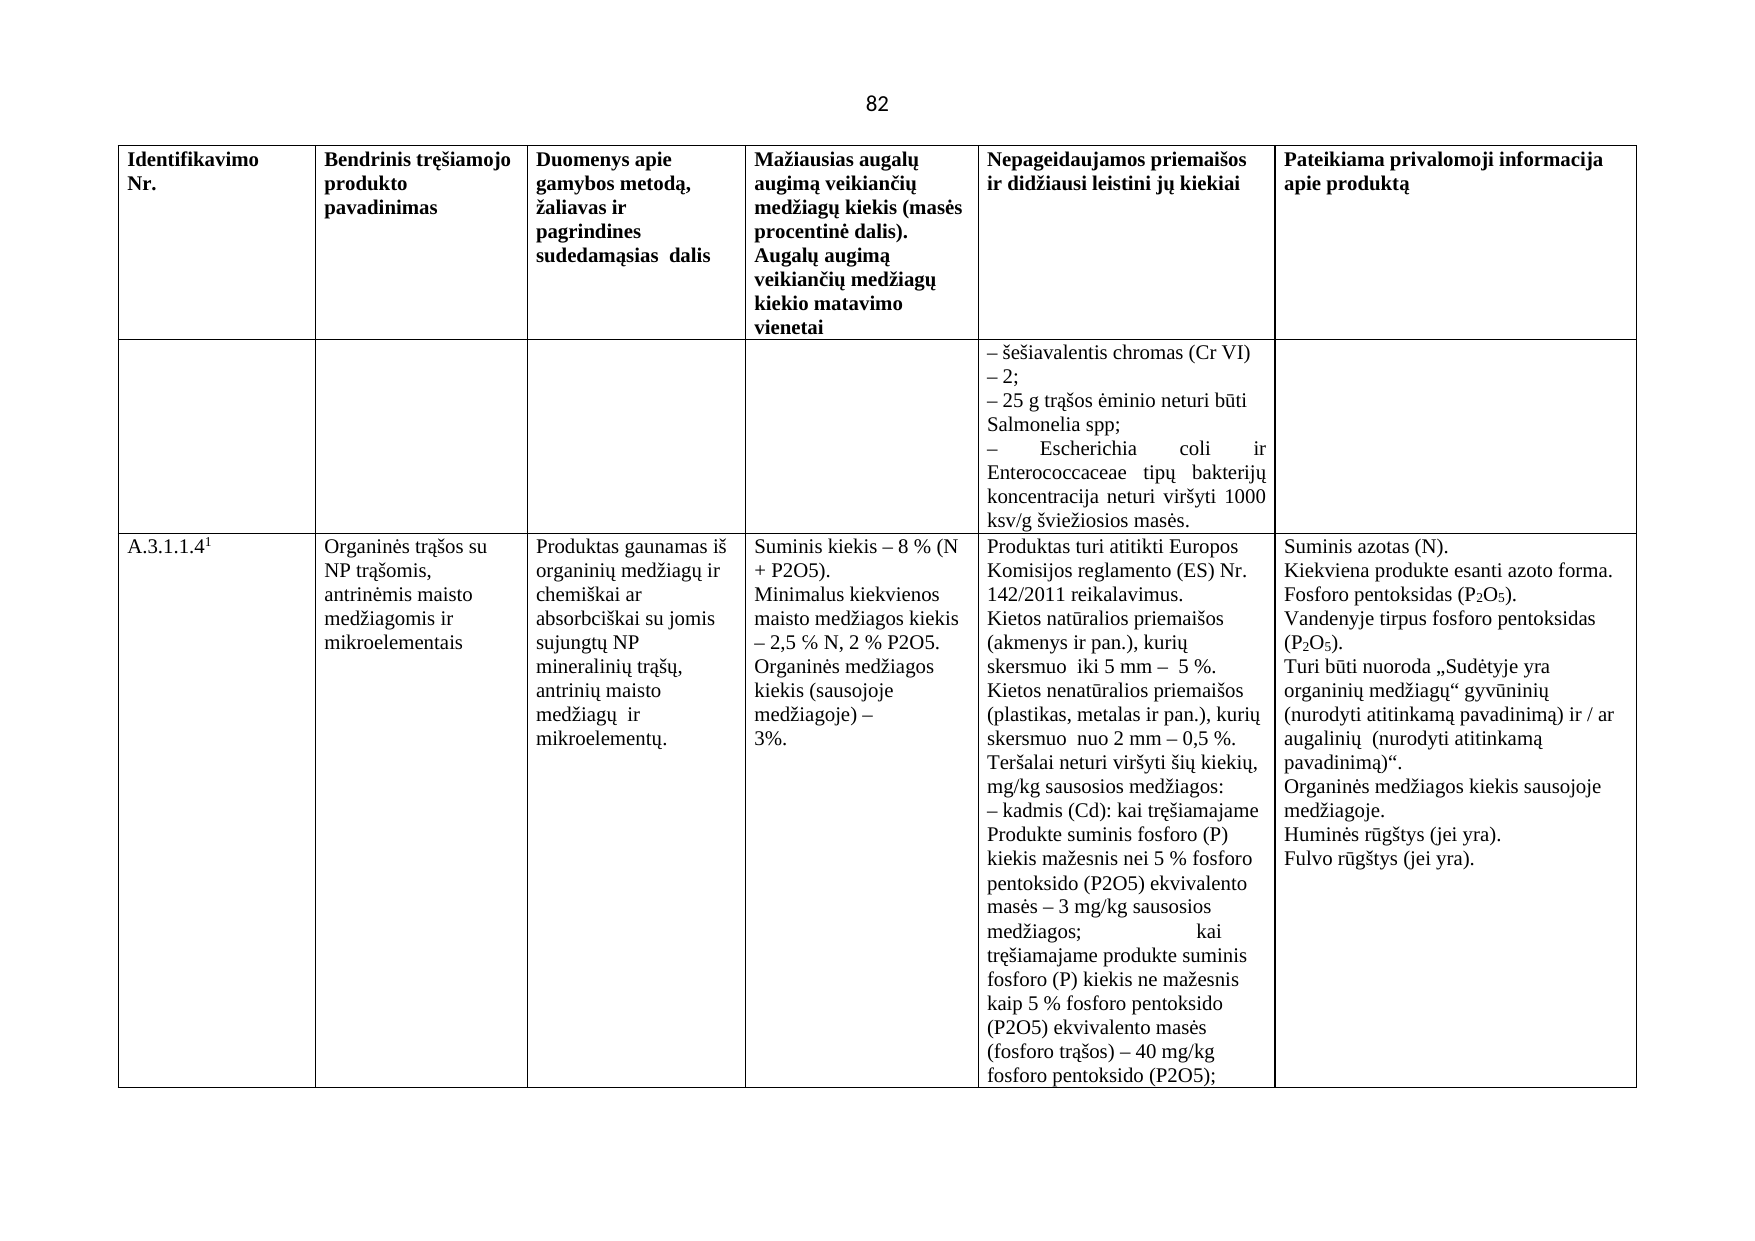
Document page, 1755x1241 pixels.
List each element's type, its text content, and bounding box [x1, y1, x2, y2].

table_cell [316, 340, 527, 532]
table_header Duomenys apie gamybos metodą, žaliavas ir pagrindines sudedamąsias dalis [528, 146, 745, 339]
table_header Pateikiama privalomoji informacija apie produktą [1276, 146, 1636, 339]
table_header Bendrinis tręšiamojo produkto pavadinimas [316, 146, 527, 339]
table_cell A.3.1.1.41 [119, 534, 315, 1087]
table_cell [746, 340, 978, 532]
table_header Nepageidaujamos priemaišos ir didžiausi leistini jų kiekiai [979, 146, 1274, 339]
table_cell Produktas turi atitikti Europos Komisijos reglamento (ES) Nr. 142/2011 reikalavimus. Kietos natūralios priemaišos (akmenys ir pan.), kurių skersmuo iki 5 mm – 5 %. Kietos nenatūralios priemaišos (plastikas, metalas ir pan.), kurių skersmuo nuo 2 mm – 0,5 %. Teršalai neturi viršyti šių kiekių, mg/kg sausosios medžiagos: – kadmis (Cd): kai tręšiamajame Produkte suminis fosforo (P) kiekis mažesnis nei 5 % fosforo pentoksido (P2O5) ekvivalento masės – 3 mg/kg sausosios medžiagos; kai tręšiamajame produkte suminis fosforo (P) kiekis ne mažesnis kaip 5 % fosforo pentoksido (P2O5) ekvivalento masės (fosforo trąšos) – 40 mg/kg fosforo pentoksido (P2O5); [979, 534, 1274, 1087]
table_header Mažiausias augalų augimą veikiančių medžiagų kiekis (masės procentinė dalis). Augalų augimą veikiančių medžiagų kiekio matavimo vienetai [746, 146, 978, 339]
table_cell Suminis azotas (N). Kiekviena produkte esanti azoto forma. Fosforo pentoksidas (P2O5). Vandenyje tirpus fosforo pentoksidas (P2O5). Turi būti nuoroda „Sudėtyje yra organinių medžiagų“ gyvūninių (nurodyti atitinkamą pavadinimą) ir / ar augalinių (nurodyti atitinkamą pavadinimą)“. Organinės medžiagos kiekis sausojoje medžiagoje. Huminės rūgštys (jei yra). Fulvo rūgštys (jei yra). [1276, 534, 1636, 1087]
table_cell [528, 340, 745, 532]
table_header Identifikavimo Nr. [119, 146, 315, 339]
table_cell Suminis kiekis – 8 % (N + P2O5). Minimalus kiekvienos maisto medžiagos kiekis – 2,5 ℅ N, 2 % P2O5. Organinės medžiagos kiekis (sausojoje medžiagoje) – 3%. [746, 534, 978, 1087]
table_cell Produktas gaunamas iš organinių medžiagų ir chemiškai ar absorbciškai su jomis sujungtų NP mineralinių trąšų, antrinių maisto medžiagų ir mikroelementų. [528, 534, 745, 1087]
table_cell Organinės trąšos su NP trąšomis, antrinėmis maisto medžiagomis ir mikroelementais [316, 534, 527, 1087]
table_cell [119, 340, 315, 532]
table_cell [1276, 340, 1636, 532]
table_cell – šešiavalentis chromas (Cr VI) – 2; – 25 g trąšos ėminio neturi būti Salmonelia spp; – Escherichia coli ir Enterococcaceae tipų bakterijų koncentracija neturi viršyti 1000 ksv/g šviežiosios masės. [979, 340, 1274, 532]
